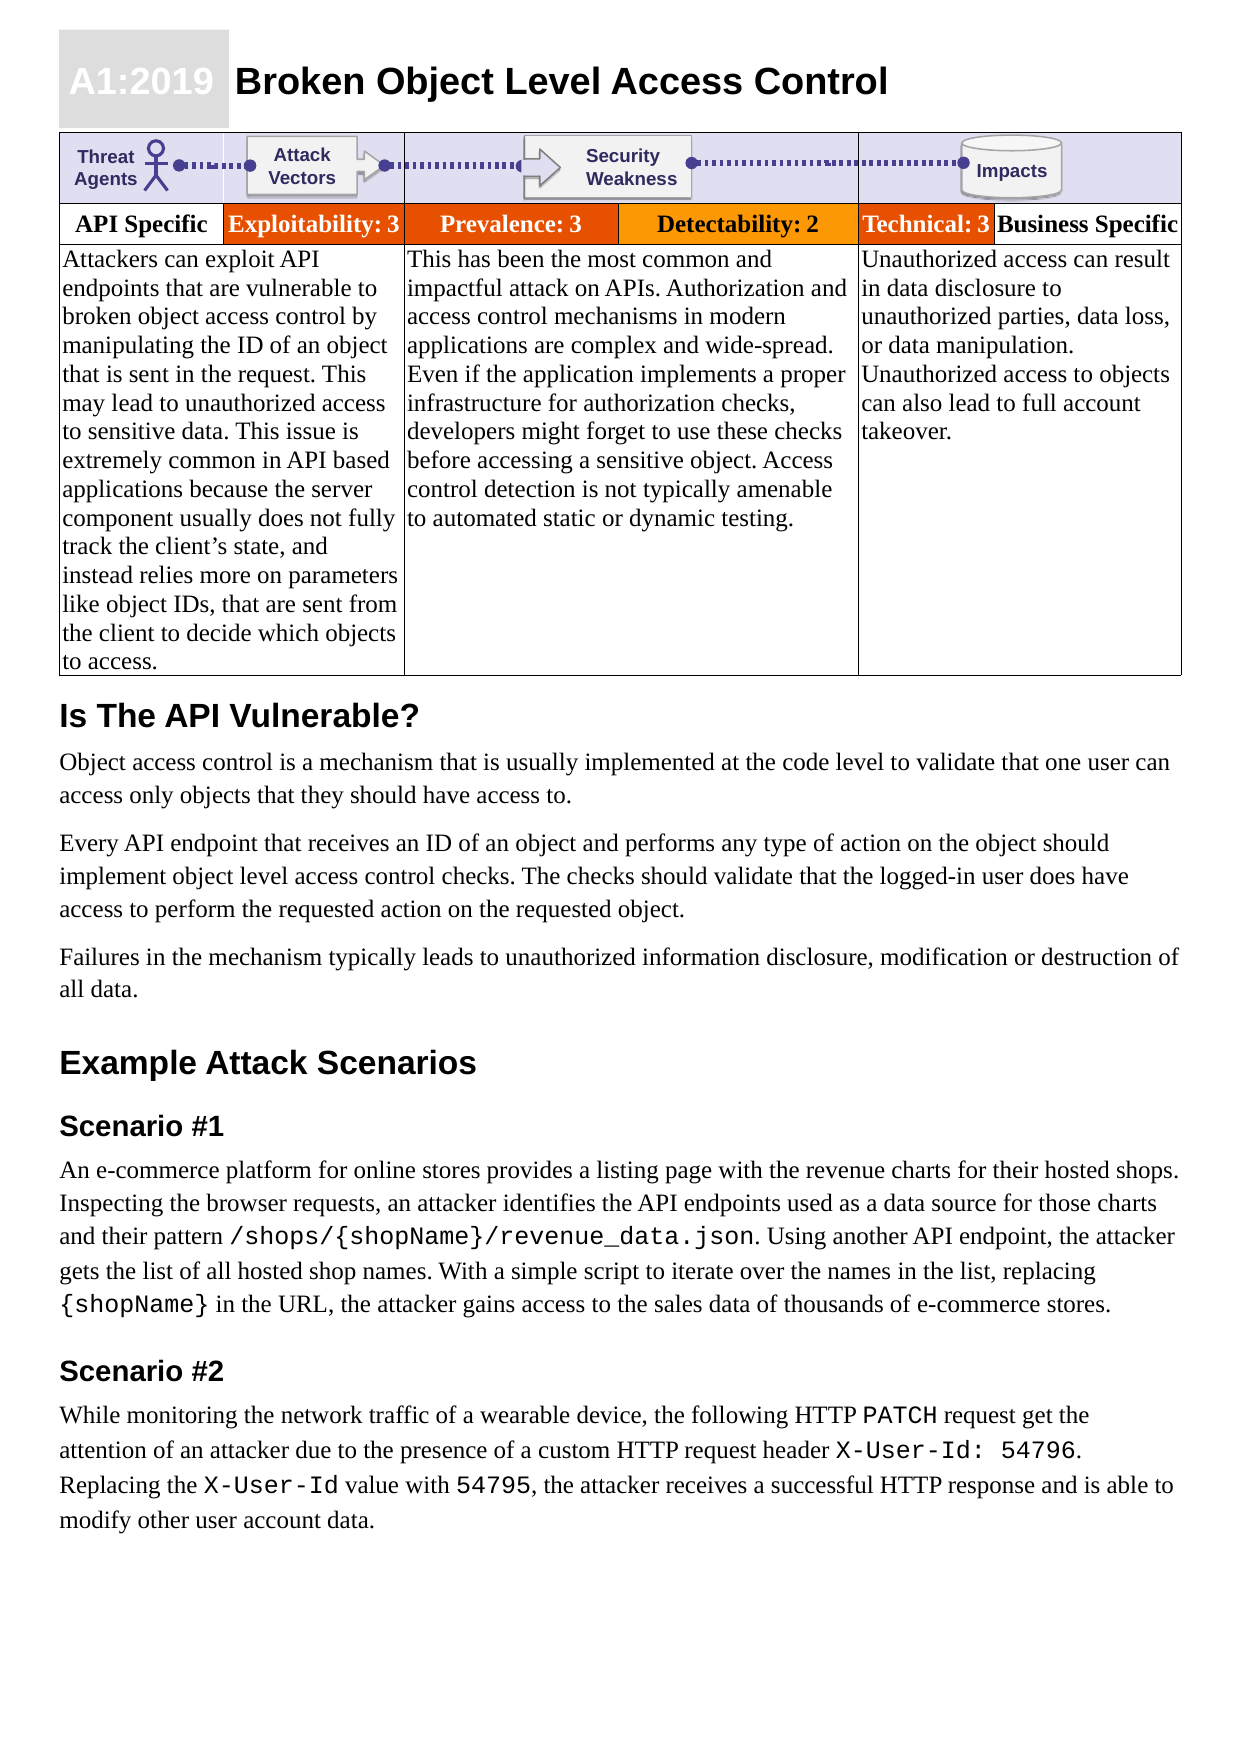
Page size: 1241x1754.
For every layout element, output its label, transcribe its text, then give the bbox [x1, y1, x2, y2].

text While monitoring the network traffic of a wearable device, the following HTTP PATCH request get the attention of an attacker due to the presence of a custom HTTP request header X-User-Id: 54796. Replacing the X-User-Id value with 54795, the attacker receives a successful HTTP response and is able to modify other user account data. [59, 1400, 1181, 1534]
table_cell Detectability: 2 [619, 204, 858, 244]
subtitle Scenario #2 [59, 1354, 1181, 1387]
subtitle Is The API Vulnerable? [59, 696, 1181, 735]
text Every API endpoint that receives an ID of an object and performs any type of action on the object should implement object level access control checks. The checks should validate that the logged-in user does have access to perform the requested action on the requested object. [59, 828, 1181, 923]
table_header [994, 133, 1181, 203]
table_header [618, 133, 858, 203]
table_cell Business Specific [995, 204, 1181, 244]
table_header [224, 133, 404, 203]
text An e-commerce platform for online stores provides a listing page with the revenue charts for their hosted shops. Inspecting the browser requests, an attacker identifies the API endpoints used as a data source for those charts and their pattern /shops/{shopName}/revenue_data.json. Using another API endpoint, the attacker gets the list of all hosted shop names. With a simple script to iterate over the names in the list, replacing {shopName} in the URL, the attacker gains access to the sales data of thousands of e-commerce stores. [59, 1155, 1181, 1320]
subtitle Example Attack Scenarios [59, 1043, 1181, 1082]
table_cell Attackers can exploit API endpoints that are vulnerable to broken object access control by manipulating the ID of an object that is sent in the request. This may lead to unauthorized access to sensitive data. This issue is extremely common in API based applications because the server component usually does not fully track the client’s state, and instead relies more on parameters like object IDs, that are sent from the client to decide which objects to access. [60, 245, 404, 675]
table_cell Unauthorized access can result in data disclosure to unauthorized parties, data loss, or data manipulation. Unauthorized access to objects can also lead to full account takeover. [859, 245, 1181, 675]
table_header [405, 133, 618, 203]
table_cell API Specific [60, 204, 223, 244]
subtitle Scenario #1 [59, 1109, 1181, 1142]
table_cell Prevalence: 3 [405, 204, 618, 244]
table_header [60, 133, 223, 203]
text Failures in the mechanism typically leads to unauthorized information disclosure, modification or destruction of all data. [59, 942, 1181, 1003]
table_cell This has been the most common and impactful attack on APIs. Authorization and access control mechanisms in modern applications are complex and wide-spread. Even if the application implements a proper infrastructure for authorization checks, developers might forget to use these checks before accessing a sensitive object. Access control detection is not typically amenable to automated static or dynamic testing. [405, 245, 858, 675]
table_cell Exploitability: 3 [224, 204, 404, 244]
table_header [859, 133, 994, 203]
text Object access control is a mechanism that is usually implemented at the code level to validate that one user can access only objects that they should have access to. [59, 747, 1181, 809]
table_cell Technical: 3 [859, 204, 994, 244]
